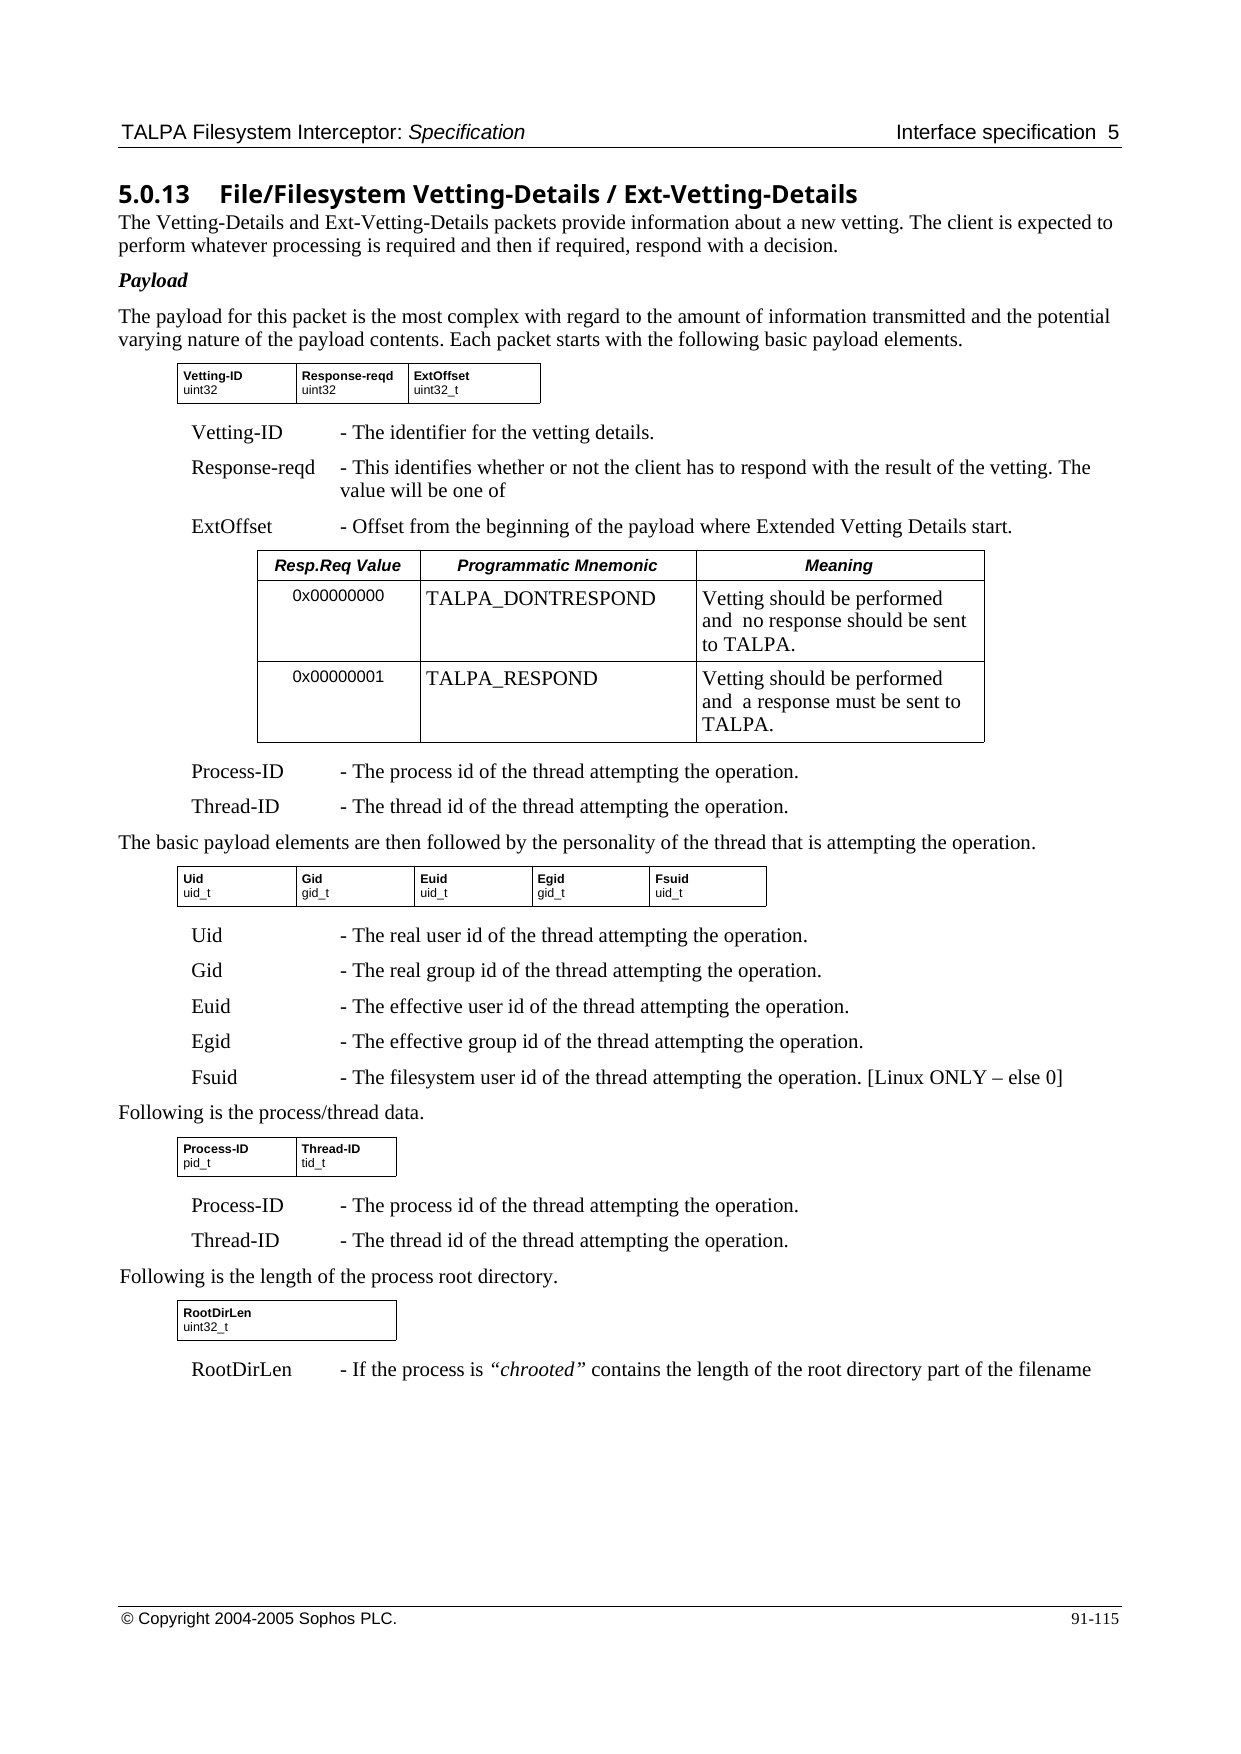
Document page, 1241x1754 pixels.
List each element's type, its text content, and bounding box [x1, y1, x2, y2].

table_cell 0x00000000 [258, 581, 420, 661]
text Uid - The real user id of the thread attempting the operation. [191, 923, 1122, 946]
text Thread-ID - The thread id of the thread attempting the operation. [191, 1229, 1122, 1252]
table_header ExtOffset uint32_t [409, 364, 540, 403]
table_header Thread-ID tid_t [297, 1138, 396, 1176]
table_cell Vetting should be performed and a response must be sent to TALPA. [697, 662, 984, 742]
table_header Gid gid_t [297, 867, 414, 906]
table_header Vetting-ID uint32 [178, 364, 296, 403]
table_header Euid uid_t [415, 867, 532, 906]
text Vetting-ID - The identifier for the vetting details. [191, 421, 1122, 444]
table_header Programmatic Mnemonic [421, 551, 696, 580]
text Egid - The effective group id of the thread attempting the operation. [191, 1030, 1122, 1053]
text Fsuid - The filesystem user id of the thread attempting the operation. [Linux ONLY – else 0] [191, 1066, 1122, 1088]
text Process-ID - The process id of the thread attempting the operation. [191, 759, 1122, 783]
table_header Response-reqd uint32 [297, 364, 408, 403]
text Following is the length of the process root directory. [119, 1265, 1122, 1288]
table_cell Vetting should be performed and no response should be sent to TALPA. [697, 581, 984, 661]
table_header Uid uid_t [178, 867, 296, 906]
text Gid - The real group id of the thread attempting the operation. [191, 959, 1122, 982]
subtitle File/Filesystem Vetting-Details / Ext-Vetting-Details [118, 177, 1122, 211]
table_cell 0x00000001 [258, 662, 420, 742]
text Following is the process/thread data. [118, 1101, 1122, 1124]
table_header Meaning [697, 551, 984, 580]
text The Vetting-Details and Ext-Vetting-Details packets provide information about a new vetting. The client is expected to perform whatever processing is required and then if required, respond with a decision. [118, 211, 1122, 257]
table_cell TALPA_RESPOND [421, 662, 696, 742]
table_header Resp.Req Value [258, 551, 420, 580]
table_header RootDirLen uint32_t [178, 1301, 396, 1340]
text The payload for this packet is the most complex with regard to the amount of information transmitted and the potential varying nature of the payload contents. Each packet starts with the following basic payload elements. [118, 305, 1122, 351]
table_header Fsuid uid_t [650, 867, 766, 906]
text Thread-ID - The thread id of the thread attempting the operation. [191, 795, 1122, 818]
table_header Egid gid_t [533, 867, 649, 906]
text Payload [118, 269, 1122, 292]
text Response-reqd - This identifies whether or not the client has to respond with the result of the vetting. The value will be one of [191, 456, 1122, 502]
table_cell TALPA_DONTRESPOND [421, 581, 696, 661]
table_header Process-ID pid_t [178, 1138, 296, 1176]
text Process-ID - The process id of the thread attempting the operation. [191, 1194, 1122, 1217]
text Euid - The effective user id of the thread attempting the operation. [191, 994, 1122, 1017]
text ExtOffset - Offset from the beginning of the payload where Extended Vetting Details start. [191, 515, 1122, 538]
text RootDirLen - If the process is “chrooted” contains the length of the root directory part of the filename [191, 1358, 1122, 1381]
text The basic payload elements are then followed by the personality of the thread that is attempting the operation. [118, 831, 1122, 854]
